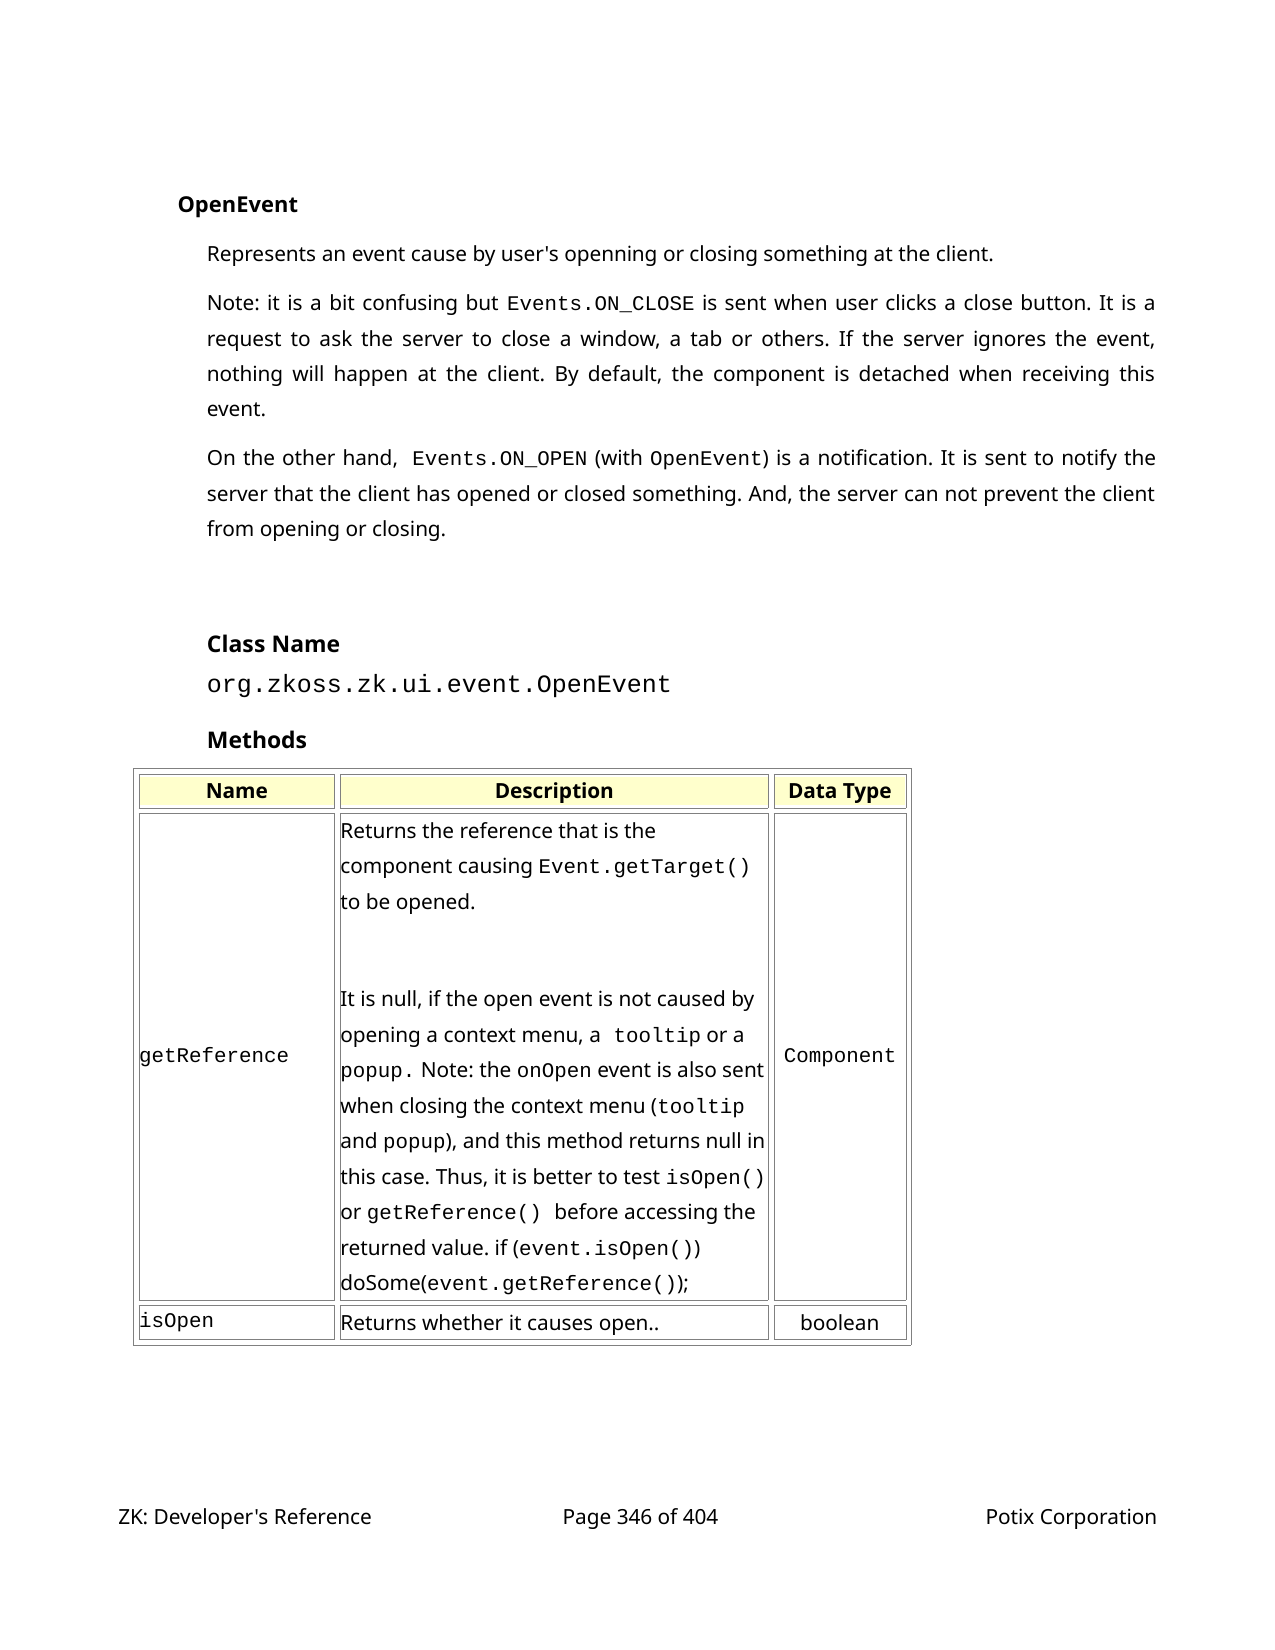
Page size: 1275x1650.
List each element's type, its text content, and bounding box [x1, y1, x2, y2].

subtitle OpenEvent [177, 189, 1157, 219]
table_cell boolean [771, 1300, 908, 1339]
text On the other hand, Events.ON_OPEN (with OpenEvent) is a notification. It is sent to notify the server that the client has opened or closed something. And, the server can not prevent the client from opening or closing. [207, 443, 1157, 542]
text org.zkoss.zk.ui.event.OpenEvent [207, 671, 1157, 699]
table_header Data Type [771, 769, 908, 808]
table_cell isOpen [136, 1300, 337, 1339]
text Represents an event cause by user's openning or closing something at the client. [207, 239, 1157, 268]
text Note: it is a bit confusing but Events.ON_CLOSE is sent when user clicks a close button. It is a request to ask the server to close a window, a tab or others. If the server ignores the event, nothing will happen at the client. By default, the component is detached when receiving this event. [207, 288, 1157, 422]
table_header Name [136, 769, 337, 808]
table_header Description [337, 769, 771, 808]
subtitle Methods [207, 724, 1157, 756]
table_cell Component [771, 808, 908, 1300]
table_cell Returns whether it causes open.. [337, 1300, 771, 1339]
table_cell Returns the reference that is the component causing Event.getTarget() to be opened. It is null, if the open event is not caused by opening a context menu, a tooltip or a popup. Note: the onOpen event is also sent when closing the context menu (tooltip and popup), and this method returns null in this case. Thus, it is better to test isOpen() or getReference() before accessing the returned value. if (event.isOpen()) doSome(event.getReference()); [337, 808, 771, 1300]
table_cell getReference [136, 808, 337, 1300]
subtitle Class Name [207, 628, 1157, 659]
